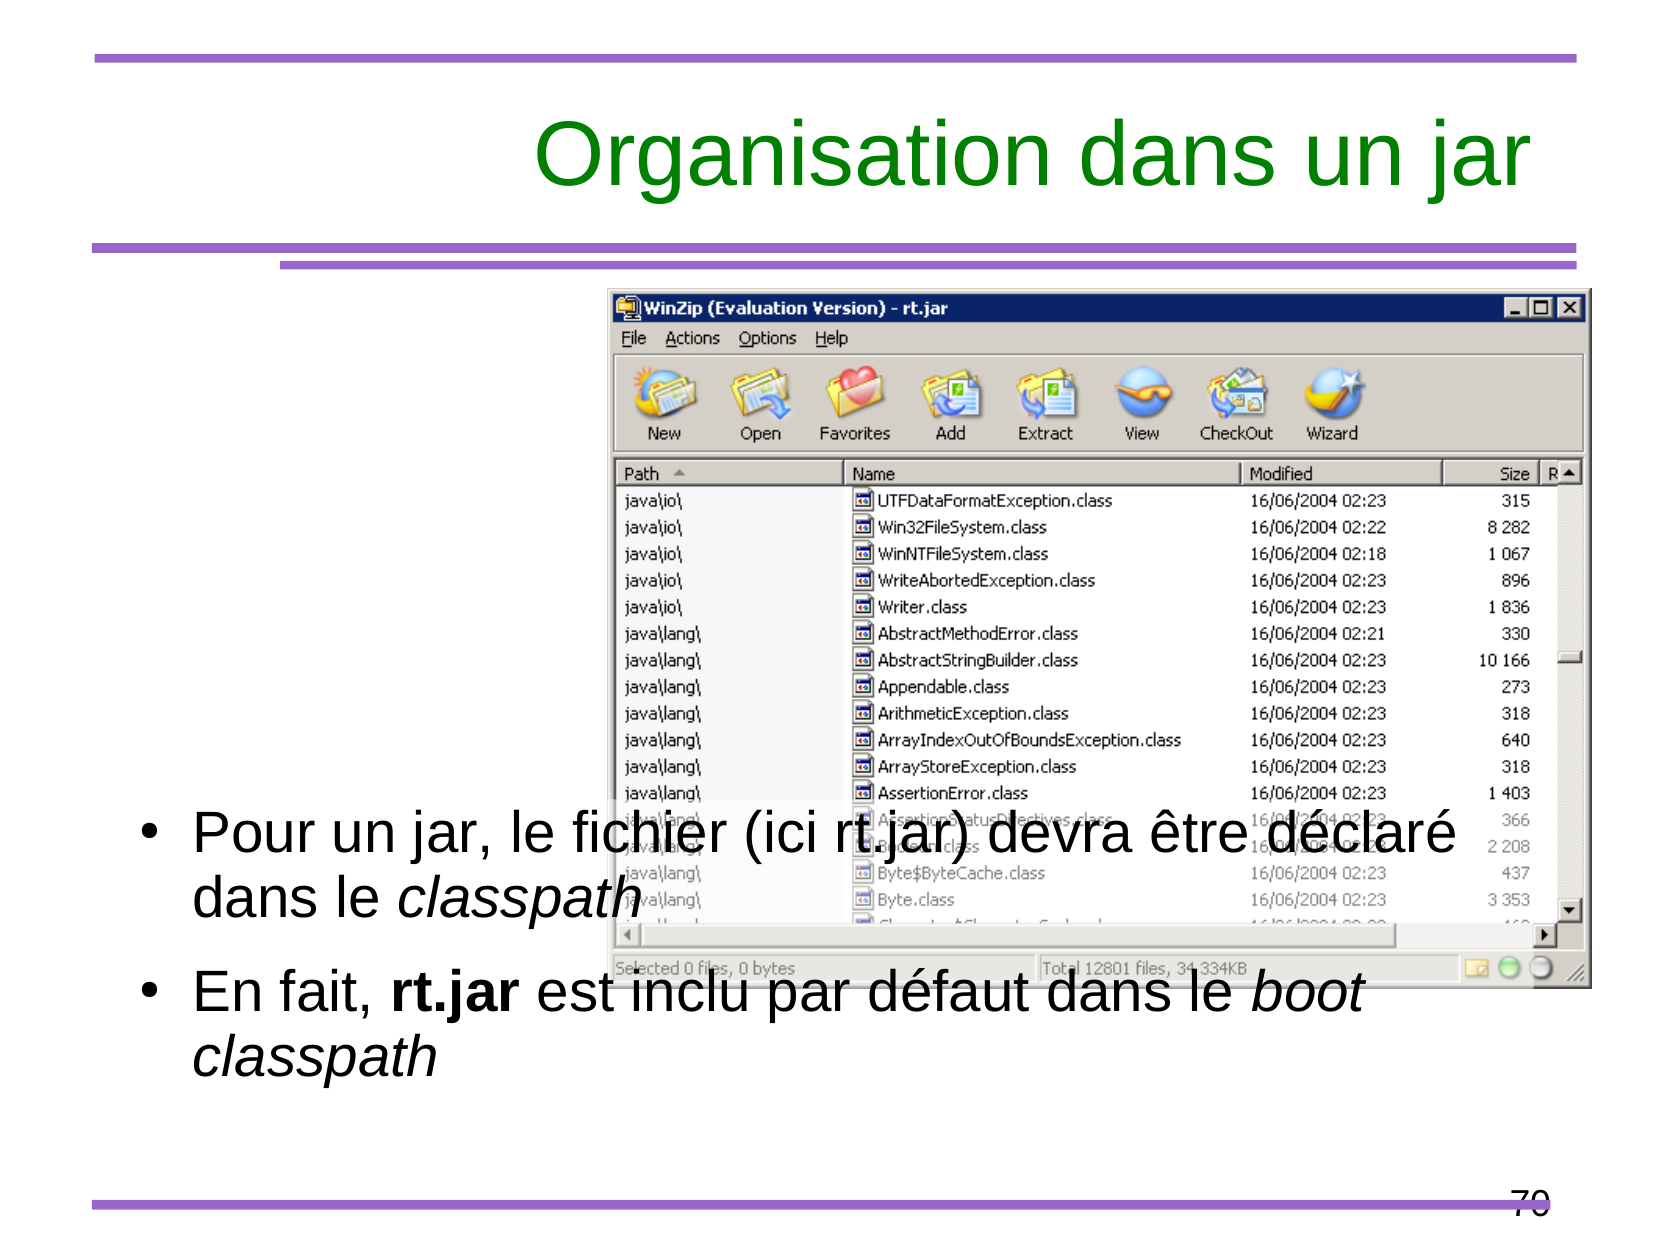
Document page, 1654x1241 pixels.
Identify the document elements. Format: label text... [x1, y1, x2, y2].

picture [607, 288, 1592, 989]
title Organisation dans un jar [121, 49, 1534, 257]
list Pour un jar, le fichier (ici rt.jar) devra être déclaré dans le classpath En fait, rt.jar est inclu par défaut dans le boot classpath [121, 799, 1534, 1178]
